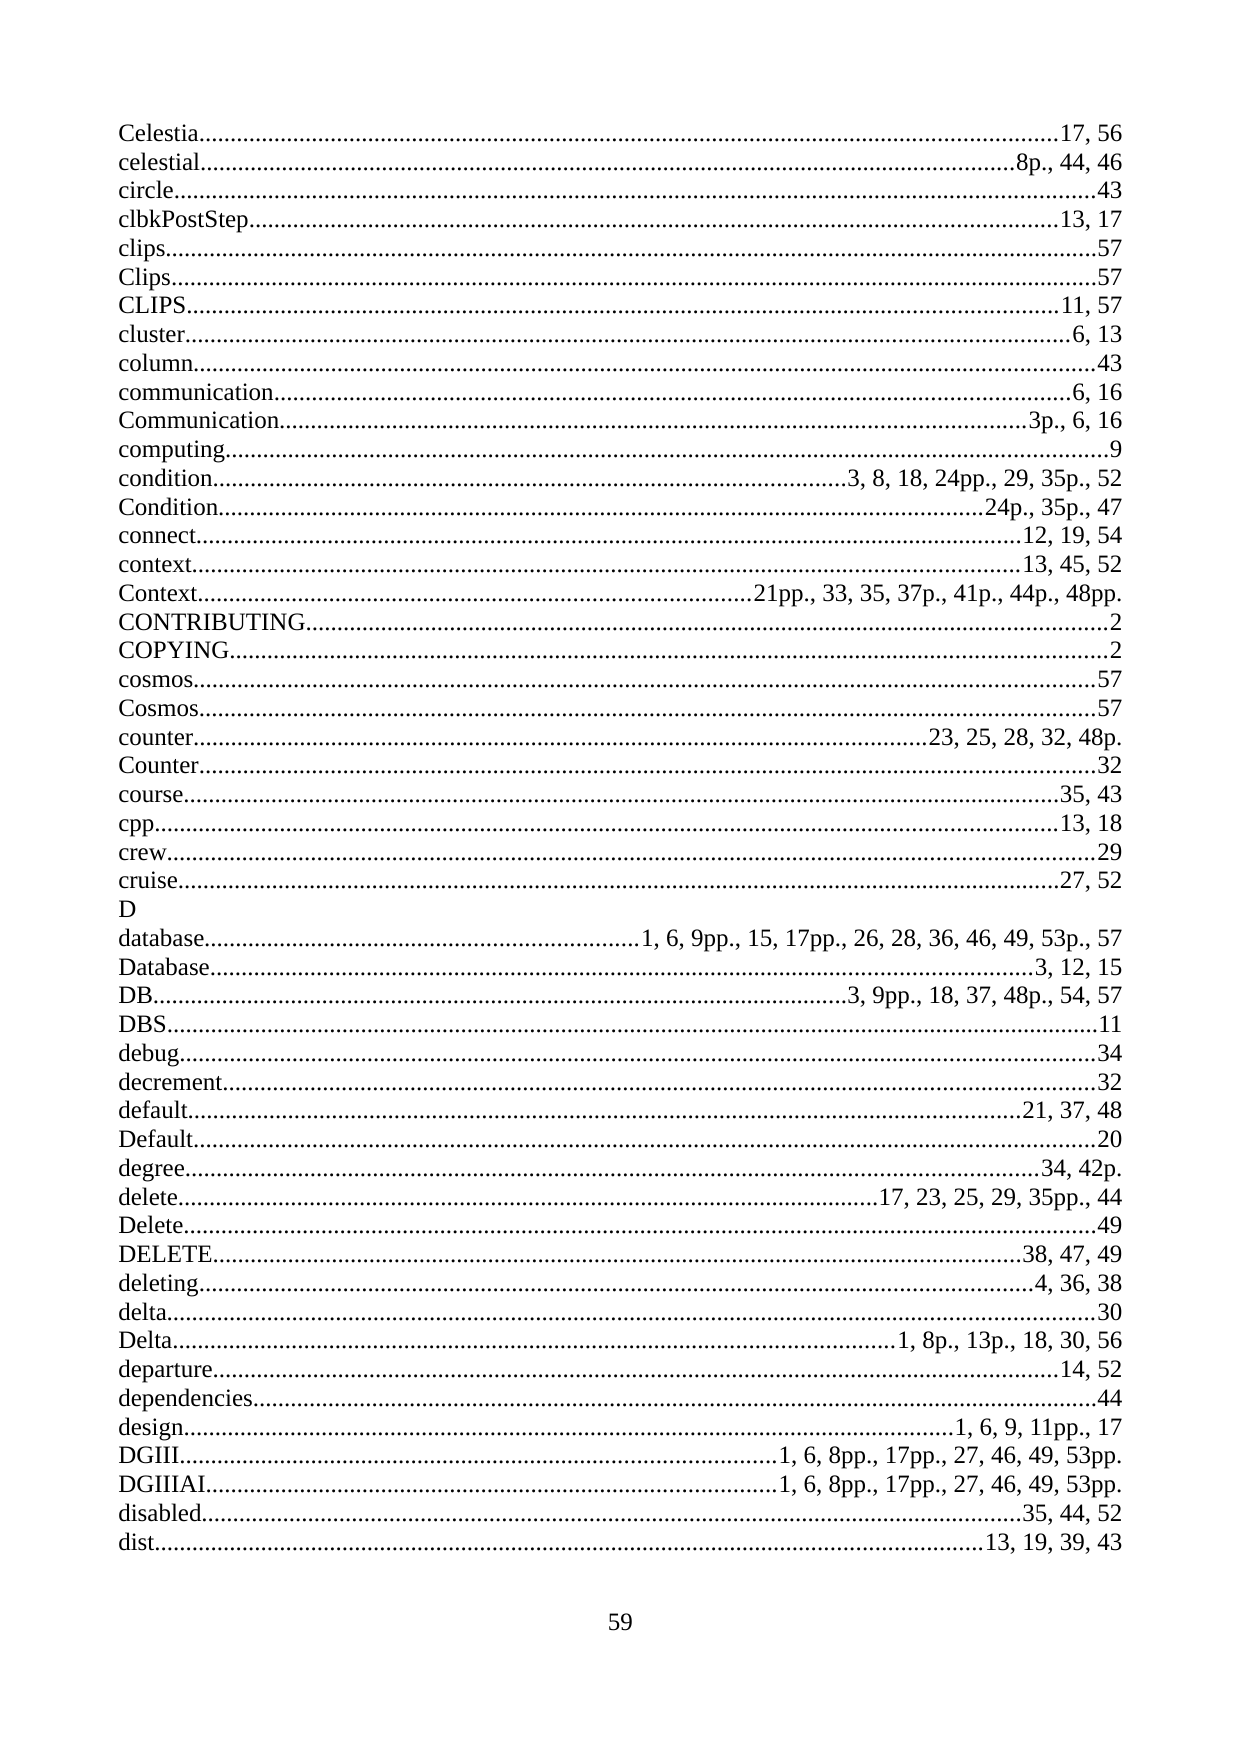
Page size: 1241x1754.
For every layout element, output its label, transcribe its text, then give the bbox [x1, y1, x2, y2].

text DBS 11 [118, 1009, 1122, 1038]
text design 1, 6, 9, 11pp., 17 [118, 1412, 1122, 1441]
text delta 30 [118, 1297, 1122, 1326]
text clbkPostStep 13, 17 [118, 204, 1122, 233]
text cosmos 57 [118, 664, 1122, 693]
text CLIPS 11, 57 [118, 291, 1122, 319]
text disabled 35, 44, 52 [118, 1498, 1122, 1527]
text cruise 27, 52 [118, 866, 1122, 894]
text Condition 24p., 35p., 47 [118, 492, 1122, 521]
text condition 3, 8, 18, 24pp., 29, 35p., 52 [118, 463, 1122, 492]
text DELETE 38, 47, 49 [118, 1239, 1122, 1268]
text CONTRIBUTING 2 [118, 607, 1122, 636]
text cluster 6, 13 [118, 319, 1122, 348]
text clips 57 [118, 233, 1122, 262]
text celestial 8p., 44, 46 [118, 147, 1122, 176]
text counter 23, 25, 28, 32, 48p. [118, 722, 1122, 751]
text context 13, 45, 52 [118, 549, 1122, 578]
text Cosmos 57 [118, 693, 1122, 722]
text deleting 4, 36, 38 [118, 1268, 1122, 1297]
text Context 21pp., 33, 35, 37p., 41p., 44p., 48pp. [118, 578, 1122, 607]
text Delete 49 [118, 1211, 1122, 1239]
text Counter 32 [118, 751, 1122, 779]
text computing 9 [118, 434, 1122, 463]
text debug 34 [118, 1038, 1122, 1067]
text dist 13, 19, 39, 43 [118, 1527, 1122, 1556]
text communication 6, 16 [118, 377, 1122, 406]
text cpp 13, 18 [118, 808, 1122, 837]
text delete 17, 23, 25, 29, 35pp., 44 [118, 1182, 1122, 1211]
text Celestia 17, 56 [118, 118, 1122, 147]
text default 21, 37, 48 [118, 1096, 1122, 1124]
text column 43 [118, 348, 1122, 377]
text Delta 1, 8p., 13p., 18, 30, 56 [118, 1326, 1122, 1354]
text decrement 32 [118, 1067, 1122, 1096]
text dependencies 44 [118, 1383, 1122, 1412]
text connect 12, 19, 54 [118, 521, 1122, 549]
text Clips 57 [118, 262, 1122, 291]
text DB 3, 9pp., 18, 37, 48p., 54, 57 [118, 981, 1122, 1009]
text degree 34, 42p. [118, 1153, 1122, 1182]
text COPYING 2 [118, 636, 1122, 664]
text D [118, 894, 1122, 923]
text database 1, 6, 9pp., 15, 17pp., 26, 28, 36, 46, 49, 53p., 57 [118, 923, 1122, 952]
text Communication 3p., 6, 16 [118, 406, 1122, 434]
text Database 3, 12, 15 [118, 952, 1122, 981]
text course 35, 43 [118, 779, 1122, 808]
text departure 14, 52 [118, 1354, 1122, 1383]
text Default 20 [118, 1124, 1122, 1153]
text DGIII 1, 6, 8pp., 17pp., 27, 46, 49, 53pp. [118, 1441, 1122, 1469]
text DGIIIAI 1, 6, 8pp., 17pp., 27, 46, 49, 53pp. [118, 1469, 1122, 1498]
text crew 29 [118, 837, 1122, 866]
text circle 43 [118, 176, 1122, 204]
